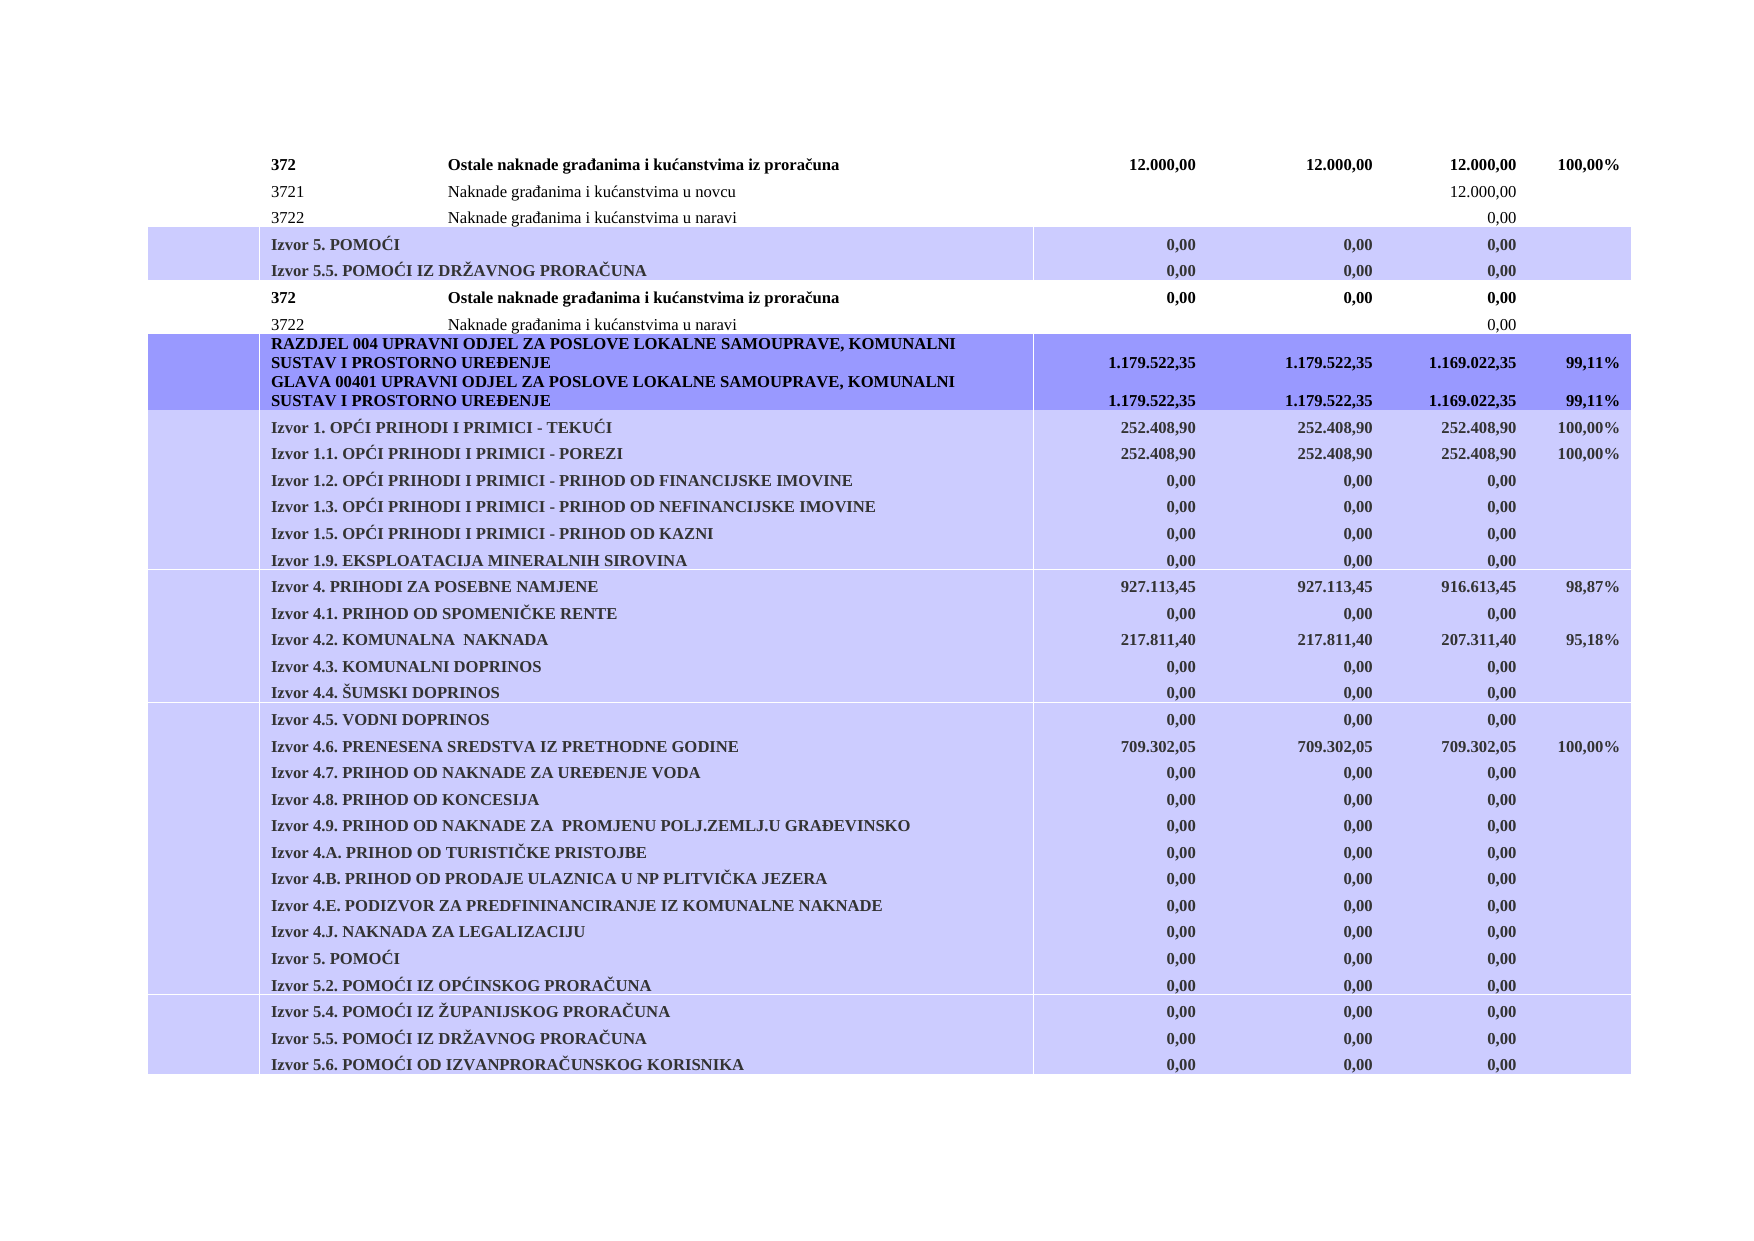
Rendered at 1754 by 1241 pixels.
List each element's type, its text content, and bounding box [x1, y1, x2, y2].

table_cell 3722 [260, 307, 436, 333]
table_cell [148, 543, 259, 569]
table_cell [148, 703, 259, 729]
table_cell Ostale naknade građanima i kućanstvima iz proračuna [436, 280, 1033, 307]
table_cell 0,00 [1207, 676, 1384, 702]
table_cell 0,00 [1384, 254, 1527, 280]
table_cell 0,00 [1034, 756, 1207, 782]
table_cell [1527, 227, 1631, 254]
table_cell [1527, 174, 1631, 201]
table_cell Izvor 4.4. ŠUMSKI DOPRINOS [260, 676, 1033, 702]
table_cell [148, 729, 259, 756]
table_cell 99,11% [1527, 334, 1631, 372]
table_cell [1527, 1021, 1631, 1048]
table_cell 0,00 [1034, 1021, 1207, 1048]
table_cell 0,00 [1384, 307, 1527, 333]
table_cell [1527, 756, 1631, 782]
table_cell 98,87% [1527, 570, 1631, 596]
table_cell 927.113,45 [1207, 570, 1384, 596]
table_cell 0,00 [1207, 280, 1384, 307]
table_cell [148, 1021, 259, 1048]
table_cell 372 [260, 148, 436, 174]
table_cell [148, 174, 259, 201]
table_cell Izvor 4.7. PRIHOD OD NAKNADE ZA UREĐENJE VODA [260, 756, 1033, 782]
table_cell Izvor 5. POMOĆI [260, 227, 1033, 254]
table_cell 217.811,40 [1034, 623, 1207, 649]
table_cell [1527, 888, 1631, 915]
table_cell [1527, 307, 1631, 333]
table_cell 0,00 [1034, 254, 1207, 280]
table_cell 1.169.022,35 [1384, 372, 1527, 410]
table_cell RAZDJEL 004 UPRAVNI ODJEL ZA POSLOVE LOKALNE SAMOUPRAVE, KOMUNALNI SUSTAV I PROSTORNO UREĐENJE [260, 334, 1033, 372]
table_cell [148, 490, 259, 516]
table_cell [148, 756, 259, 782]
table_cell Izvor 4.9. PRIHOD OD NAKNADE ZA PROMJENU POLJ.ZEMLJ.U GRAĐEVINSKO [260, 809, 1033, 835]
table_cell 1.179.522,35 [1034, 372, 1207, 410]
table_cell Izvor 5.6. POMOĆI OD IZVANPRORAČUNSKOG KORISNIKA [260, 1048, 1033, 1074]
table_cell [148, 968, 259, 994]
table_cell [148, 280, 259, 307]
table_cell 0,00 [1034, 280, 1207, 307]
table_cell 0,00 [1384, 201, 1527, 227]
table_cell Izvor 1.1. OPĆI PRIHODI I PRIMICI - POREZI [260, 437, 1033, 463]
table_cell [1207, 307, 1384, 333]
table_cell 0,00 [1384, 756, 1527, 782]
table_cell 1.169.022,35 [1384, 334, 1527, 372]
table_cell 0,00 [1034, 649, 1207, 676]
table_cell 0,00 [1207, 968, 1384, 994]
table_cell [148, 941, 259, 968]
table_cell Izvor 1. OPĆI PRIHODI I PRIMICI - TEKUĆI [260, 410, 1033, 437]
table_cell Izvor 4.B. PRIHOD OD PRODAJE ULAZNICA U NP PLITVIČKA JEZERA [260, 862, 1033, 888]
table_cell Ostale naknade građanima i kućanstvima iz proračuna [436, 148, 1033, 174]
table_cell Izvor 5. POMOĆI [260, 941, 1033, 968]
table_cell [148, 995, 259, 1021]
table_cell [148, 463, 259, 490]
table_cell 0,00 [1034, 516, 1207, 543]
table_cell 0,00 [1034, 968, 1207, 994]
table_cell [1034, 174, 1207, 201]
table_cell 217.811,40 [1207, 623, 1384, 649]
table_cell Izvor 4. PRIHODI ZA POSEBNE NAMJENE [260, 570, 1033, 596]
table_cell [1527, 516, 1631, 543]
table_cell 0,00 [1207, 490, 1384, 516]
table_cell [1527, 490, 1631, 516]
table_cell 709.302,05 [1384, 729, 1527, 756]
table_cell Izvor 4.6. PRENESENA SREDSTVA IZ PRETHODNE GODINE [260, 729, 1033, 756]
table_cell Izvor 4.E. PODIZVOR ZA PREDFININANCIRANJE IZ KOMUNALNE NAKNADE [260, 888, 1033, 915]
table_cell Izvor 1.3. OPĆI PRIHODI I PRIMICI - PRIHOD OD NEFINANCIJSKE IMOVINE [260, 490, 1033, 516]
table_cell Izvor 4.1. PRIHOD OD SPOMENIČKE RENTE [260, 596, 1033, 623]
table_cell 3721 [260, 174, 436, 201]
table_cell 252.408,90 [1384, 437, 1527, 463]
table_cell 0,00 [1384, 1048, 1527, 1074]
table_cell 0,00 [1384, 490, 1527, 516]
table_cell 0,00 [1207, 995, 1384, 1021]
table_cell 0,00 [1207, 941, 1384, 968]
table_cell Izvor 5.4. POMOĆI IZ ŽUPANIJSKOG PRORAČUNA [260, 995, 1033, 1021]
table_cell 0,00 [1207, 649, 1384, 676]
table_cell [1527, 941, 1631, 968]
table_cell [148, 570, 259, 596]
table_cell [148, 596, 259, 623]
table_cell 0,00 [1384, 227, 1527, 254]
table_cell 95,18% [1527, 623, 1631, 649]
table_cell 0,00 [1034, 1048, 1207, 1074]
table_cell [1527, 254, 1631, 280]
table_cell 927.113,45 [1034, 570, 1207, 596]
table_cell 0,00 [1384, 516, 1527, 543]
table_cell 0,00 [1207, 915, 1384, 941]
table_cell 0,00 [1034, 835, 1207, 862]
table_cell [148, 782, 259, 809]
table_cell 0,00 [1034, 782, 1207, 809]
table_cell [148, 676, 259, 702]
table_cell 0,00 [1034, 227, 1207, 254]
table_cell 0,00 [1384, 995, 1527, 1021]
table_cell [1527, 543, 1631, 569]
table_cell Izvor 4.2. KOMUNALNA NAKNADA [260, 623, 1033, 649]
table_cell 0,00 [1384, 862, 1527, 888]
table_cell 0,00 [1207, 862, 1384, 888]
table_cell 0,00 [1207, 516, 1384, 543]
table_cell [1527, 676, 1631, 702]
table_cell 0,00 [1207, 227, 1384, 254]
table_cell [1034, 201, 1207, 227]
table_cell 709.302,05 [1207, 729, 1384, 756]
table_cell 0,00 [1384, 463, 1527, 490]
table_cell 0,00 [1207, 809, 1384, 835]
table_cell 0,00 [1207, 596, 1384, 623]
table_cell 916.613,45 [1384, 570, 1527, 596]
table_cell 0,00 [1034, 596, 1207, 623]
table_cell Izvor 4.J. NAKNADA ZA LEGALIZACIJU [260, 915, 1033, 941]
table_cell 252.408,90 [1207, 410, 1384, 437]
table_cell 12.000,00 [1207, 148, 1384, 174]
table_cell [148, 1048, 259, 1074]
table_cell [1527, 596, 1631, 623]
table_cell 0,00 [1207, 1021, 1384, 1048]
table_cell 1.179.522,35 [1207, 372, 1384, 410]
table_cell Izvor 4.A. PRIHOD OD TURISTIČKE PRISTOJBE [260, 835, 1033, 862]
table_cell [148, 410, 259, 437]
table_cell 709.302,05 [1034, 729, 1207, 756]
table_cell Izvor 4.5. VODNI DOPRINOS [260, 703, 1033, 729]
table_cell 0,00 [1034, 862, 1207, 888]
table_cell [148, 201, 259, 227]
table_cell 0,00 [1034, 703, 1207, 729]
table_cell [1527, 968, 1631, 994]
table_cell 0,00 [1034, 490, 1207, 516]
table_cell 252.408,90 [1207, 437, 1384, 463]
table_cell [1527, 201, 1631, 227]
table_cell Naknade građanima i kućanstvima u novcu [436, 174, 1033, 201]
table_cell 252.408,90 [1034, 410, 1207, 437]
table_cell [148, 334, 259, 372]
table_cell 0,00 [1207, 254, 1384, 280]
table_cell Izvor 5.5. POMOĆI IZ DRŽAVNOG PRORAČUNA [260, 254, 1033, 280]
table_cell 0,00 [1384, 809, 1527, 835]
table_cell [1034, 307, 1207, 333]
table_cell 100,00% [1527, 729, 1631, 756]
table_cell 1.179.522,35 [1207, 334, 1384, 372]
table_cell [148, 862, 259, 888]
table_cell 252.408,90 [1384, 410, 1527, 437]
table_cell 12.000,00 [1384, 148, 1527, 174]
table_cell [148, 307, 259, 333]
table_cell 0,00 [1207, 888, 1384, 915]
table_cell [148, 809, 259, 835]
table_cell Izvor 5.2. POMOĆI IZ OPĆINSKOG PRORAČUNA [260, 968, 1033, 994]
table_cell [1527, 649, 1631, 676]
table_cell [148, 835, 259, 862]
table_cell [1527, 809, 1631, 835]
table_cell 12.000,00 [1384, 174, 1527, 201]
table_cell 0,00 [1034, 915, 1207, 941]
table_cell [148, 227, 259, 254]
table_cell 99,11% [1527, 372, 1631, 410]
table_cell 0,00 [1384, 888, 1527, 915]
table_cell 100,00% [1527, 148, 1631, 174]
table_cell 0,00 [1384, 782, 1527, 809]
table_cell [1207, 201, 1384, 227]
table_cell [1527, 915, 1631, 941]
table_cell 207.311,40 [1384, 623, 1527, 649]
table_cell 0,00 [1034, 941, 1207, 968]
table_cell [148, 888, 259, 915]
table_cell 0,00 [1034, 888, 1207, 915]
table_cell 0,00 [1034, 463, 1207, 490]
table_cell [148, 254, 259, 280]
table_cell 252.408,90 [1034, 437, 1207, 463]
table_cell [1527, 1048, 1631, 1074]
table_cell Izvor 4.3. KOMUNALNI DOPRINOS [260, 649, 1033, 676]
table_cell 0,00 [1207, 835, 1384, 862]
table_cell 0,00 [1384, 968, 1527, 994]
table_cell 0,00 [1034, 676, 1207, 702]
table_cell [148, 516, 259, 543]
table_cell 0,00 [1384, 703, 1527, 729]
table_cell [148, 148, 259, 174]
table_cell [1207, 174, 1384, 201]
table_cell [1527, 703, 1631, 729]
table_cell [148, 623, 259, 649]
table_cell 0,00 [1034, 995, 1207, 1021]
table_cell Naknade građanima i kućanstvima u naravi [436, 307, 1033, 333]
table_cell [1527, 835, 1631, 862]
table_cell 3722 [260, 201, 436, 227]
table_cell 0,00 [1384, 649, 1527, 676]
table_cell 0,00 [1207, 543, 1384, 569]
table_cell [1527, 995, 1631, 1021]
table_cell Izvor 1.9. EKSPLOATACIJA MINERALNIH SIROVINA [260, 543, 1033, 569]
table_cell [148, 915, 259, 941]
table_cell 0,00 [1207, 782, 1384, 809]
table_cell [1527, 862, 1631, 888]
table_cell Izvor 4.8. PRIHOD OD KONCESIJA [260, 782, 1033, 809]
table_cell 12.000,00 [1034, 148, 1207, 174]
table_cell 0,00 [1034, 543, 1207, 569]
table_cell [1527, 782, 1631, 809]
table_cell [148, 437, 259, 463]
table_cell 0,00 [1384, 676, 1527, 702]
table_cell 372 [260, 280, 436, 307]
table_cell 0,00 [1384, 1021, 1527, 1048]
table_cell 100,00% [1527, 437, 1631, 463]
table_cell 1.179.522,35 [1034, 334, 1207, 372]
table_cell Izvor 1.2. OPĆI PRIHODI I PRIMICI - PRIHOD OD FINANCIJSKE IMOVINE [260, 463, 1033, 490]
table_cell Izvor 5.5. POMOĆI IZ DRŽAVNOG PRORAČUNA [260, 1021, 1033, 1048]
table_cell 100,00% [1527, 410, 1631, 437]
table_cell 0,00 [1384, 596, 1527, 623]
table_cell 0,00 [1207, 1048, 1384, 1074]
table_cell GLAVA 00401 UPRAVNI ODJEL ZA POSLOVE LOKALNE SAMOUPRAVE, KOMUNALNI SUSTAV I PROSTORNO UREĐENJE [260, 372, 1033, 410]
table_cell [1527, 280, 1631, 307]
table_cell 0,00 [1207, 703, 1384, 729]
table_cell 0,00 [1384, 915, 1527, 941]
table_cell 0,00 [1384, 280, 1527, 307]
table_cell Izvor 1.5. OPĆI PRIHODI I PRIMICI - PRIHOD OD KAZNI [260, 516, 1033, 543]
table_cell 0,00 [1207, 756, 1384, 782]
table_cell [148, 649, 259, 676]
table_cell [148, 372, 259, 410]
table_cell 0,00 [1034, 809, 1207, 835]
table_cell 0,00 [1207, 463, 1384, 490]
table_cell 0,00 [1384, 941, 1527, 968]
table_cell [1527, 463, 1631, 490]
table_cell Naknade građanima i kućanstvima u naravi [436, 201, 1033, 227]
table_cell 0,00 [1384, 543, 1527, 569]
table_cell 0,00 [1384, 835, 1527, 862]
